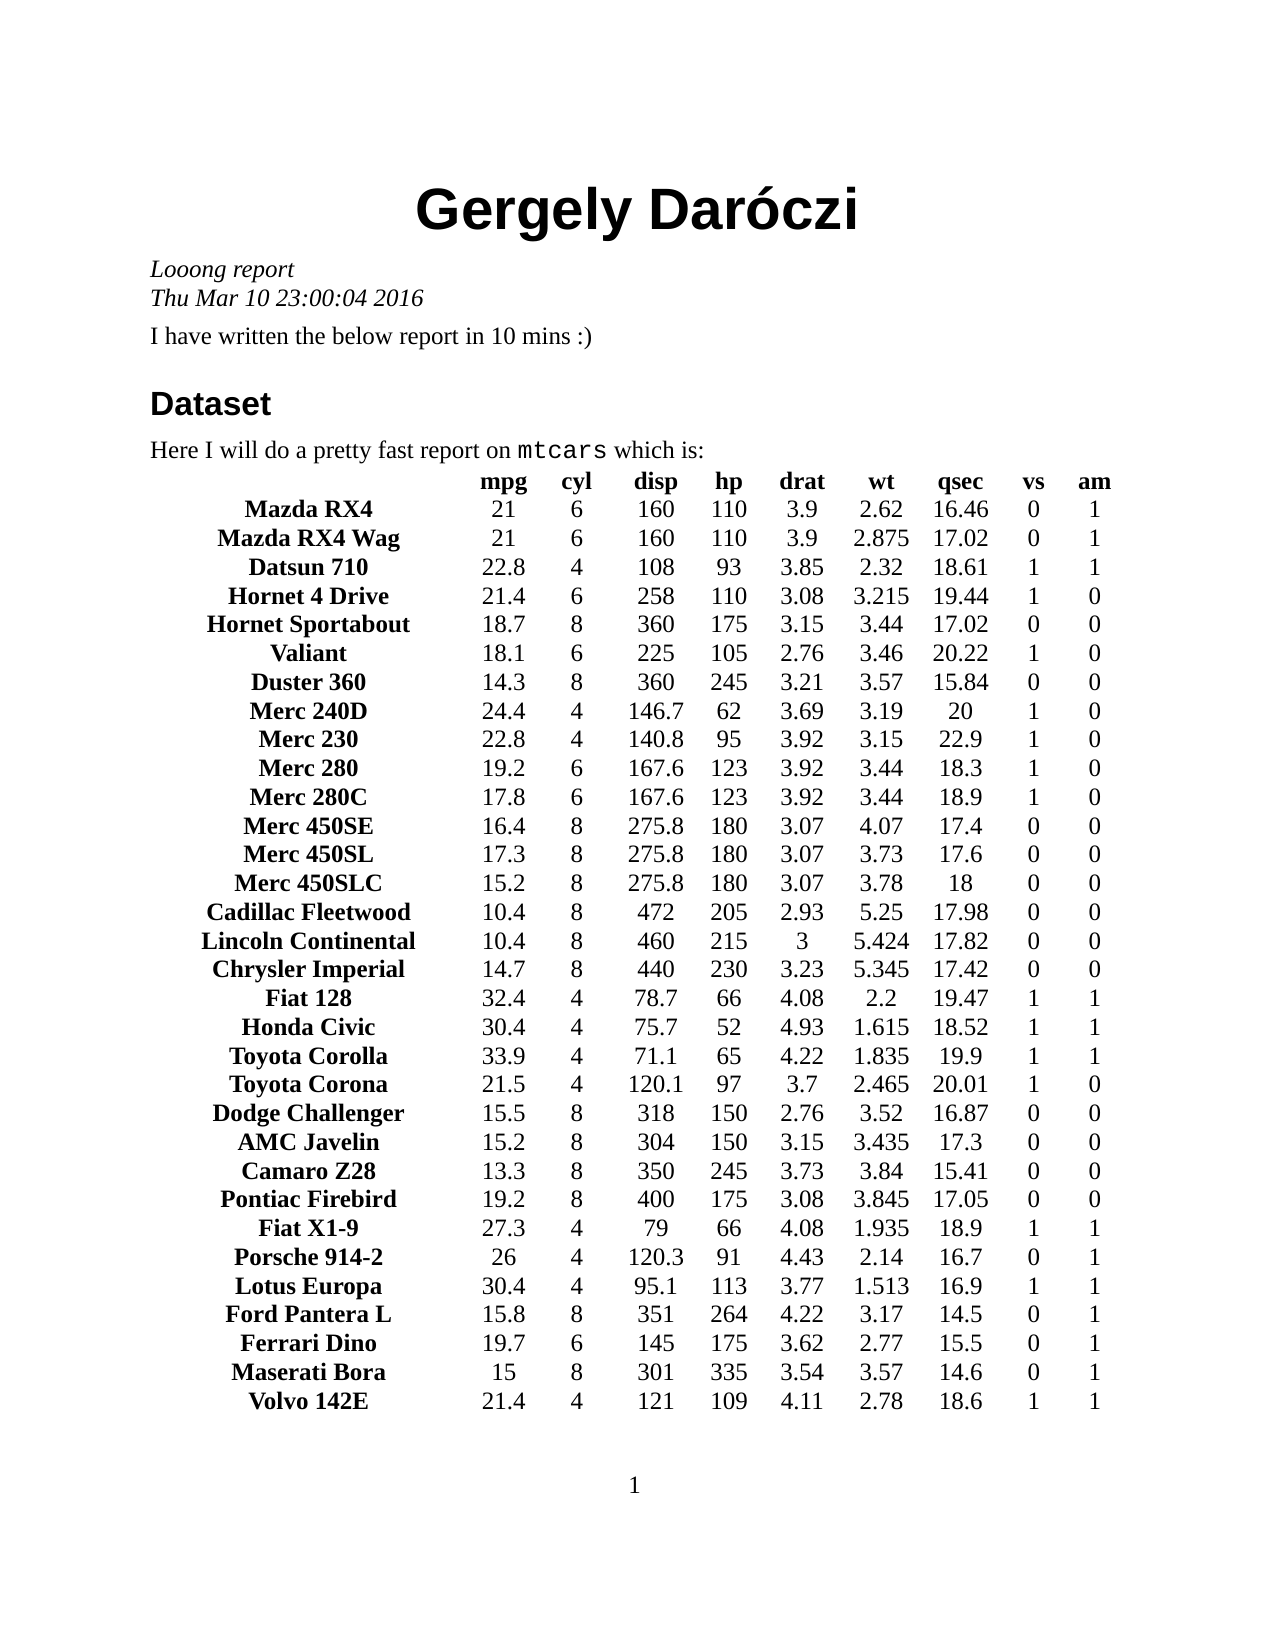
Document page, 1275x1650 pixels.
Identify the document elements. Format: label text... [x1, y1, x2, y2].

table_cell 6 [540, 638, 613, 667]
table_cell 27.3 [467, 1213, 540, 1242]
table_cell 1.835 [845, 1041, 918, 1069]
table_cell 113 [698, 1271, 759, 1299]
table_cell 275.8 [613, 868, 698, 897]
table_cell 18.52 [918, 1012, 1003, 1041]
table_cell 17.82 [918, 926, 1003, 954]
table_cell 3.57 [845, 667, 918, 696]
table_cell 16.4 [467, 811, 540, 839]
table_cell 19.2 [467, 1185, 540, 1213]
table_cell 6 [540, 1328, 613, 1357]
table_cell 19.9 [918, 1041, 1003, 1069]
table_cell 1 [1003, 1213, 1064, 1242]
table_cell 3.62 [759, 1328, 844, 1357]
table_cell 91 [698, 1242, 759, 1271]
table_cell 175 [698, 1185, 759, 1213]
table_cell Merc 230 [150, 725, 467, 753]
table_cell 3.15 [759, 1127, 844, 1156]
table_cell 17.02 [918, 610, 1003, 638]
table_cell Honda Civic [150, 1012, 467, 1041]
table_cell 18.6 [918, 1386, 1003, 1414]
table_cell 14.7 [467, 955, 540, 983]
table_cell 1 [1003, 581, 1064, 609]
table_cell 120.1 [613, 1070, 698, 1098]
table_cell 6 [540, 523, 613, 552]
table_cell 3.69 [759, 696, 844, 724]
table_header hp [698, 466, 759, 494]
table_cell 3.23 [759, 955, 844, 983]
table_cell 1 [1003, 1271, 1064, 1299]
table_cell 8 [540, 610, 613, 638]
table_cell 3.7 [759, 1070, 844, 1098]
table_cell 3.44 [845, 782, 918, 811]
table_cell 19.44 [918, 581, 1003, 609]
table_cell 205 [698, 897, 759, 926]
table_cell 20.01 [918, 1070, 1003, 1098]
table_cell 30.4 [467, 1271, 540, 1299]
table_cell 17.05 [918, 1185, 1003, 1213]
table_cell 3.07 [759, 868, 844, 897]
table_cell 20.22 [918, 638, 1003, 667]
table_cell Dodge Challenger [150, 1098, 467, 1127]
table_cell 0 [1064, 811, 1125, 839]
table_cell 145 [613, 1328, 698, 1357]
table_cell 1 [1003, 1012, 1064, 1041]
table_cell 0 [1003, 955, 1064, 983]
table_cell 97 [698, 1070, 759, 1098]
table_header cyl [540, 466, 613, 494]
table_cell Merc 450SL [150, 840, 467, 868]
table_cell 22.9 [918, 725, 1003, 753]
table_cell 4 [540, 1012, 613, 1041]
table_cell 17.3 [467, 840, 540, 868]
table_cell 0 [1064, 581, 1125, 609]
table_cell Ford Pantera L [150, 1300, 467, 1328]
table_cell 0 [1064, 1156, 1125, 1184]
table_cell 0 [1003, 1300, 1064, 1328]
table_cell 3.19 [845, 696, 918, 724]
table_cell 18.61 [918, 552, 1003, 581]
table_cell 4.07 [845, 811, 918, 839]
table_cell 1 [1064, 1041, 1125, 1069]
table_cell 3.54 [759, 1357, 844, 1386]
table_header disp [613, 466, 698, 494]
table_cell 18.1 [467, 638, 540, 667]
table_cell 5.424 [845, 926, 918, 954]
table_cell 3.08 [759, 581, 844, 609]
table_cell 275.8 [613, 811, 698, 839]
table_cell 1 [1003, 725, 1064, 753]
table_cell 33.9 [467, 1041, 540, 1069]
table_cell 65 [698, 1041, 759, 1069]
table_cell 26 [467, 1242, 540, 1271]
table_cell 1 [1064, 1242, 1125, 1271]
table_cell 1 [1003, 782, 1064, 811]
table_cell 1 [1003, 638, 1064, 667]
table_cell 6 [540, 782, 613, 811]
table_cell 360 [613, 667, 698, 696]
table_cell 3.435 [845, 1127, 918, 1156]
table_cell 2.76 [759, 1098, 844, 1127]
table_cell 304 [613, 1127, 698, 1156]
table_header vs [1003, 466, 1064, 494]
table_cell 8 [540, 1300, 613, 1328]
table_cell Lincoln Continental [150, 926, 467, 954]
table_cell 400 [613, 1185, 698, 1213]
table_cell Merc 280C [150, 782, 467, 811]
table_cell 167.6 [613, 753, 698, 782]
table_cell 95 [698, 725, 759, 753]
table_cell 245 [698, 667, 759, 696]
table_cell 123 [698, 782, 759, 811]
table_cell 0 [1003, 897, 1064, 926]
table_cell 10.4 [467, 897, 540, 926]
table_cell 150 [698, 1098, 759, 1127]
table_cell 15.5 [467, 1098, 540, 1127]
table_cell 30.4 [467, 1012, 540, 1041]
table_cell 1 [1064, 983, 1125, 1012]
table_cell 0 [1003, 1185, 1064, 1213]
table_cell 16.7 [918, 1242, 1003, 1271]
table_cell Volvo 142E [150, 1386, 467, 1414]
table_cell 21.5 [467, 1070, 540, 1098]
table_cell Hornet 4 Drive [150, 581, 467, 609]
table_cell 1 [1003, 983, 1064, 1012]
table_cell 17.4 [918, 811, 1003, 839]
table_cell 2.93 [759, 897, 844, 926]
table_cell 18.9 [918, 1213, 1003, 1242]
table_cell 3.92 [759, 725, 844, 753]
table_cell 301 [613, 1357, 698, 1386]
table_cell 0 [1064, 696, 1125, 724]
table_cell 1.615 [845, 1012, 918, 1041]
table_cell Ferrari Dino [150, 1328, 467, 1357]
table_cell 0 [1064, 782, 1125, 811]
title Gergely Daróczi [150, 175, 1125, 242]
table_cell Mazda RX4 [150, 495, 467, 523]
table_cell 0 [1064, 840, 1125, 868]
table_cell 8 [540, 897, 613, 926]
table_header [150, 466, 467, 494]
table_cell 8 [540, 840, 613, 868]
table_cell 0 [1003, 811, 1064, 839]
table_cell 8 [540, 955, 613, 983]
table_cell 0 [1003, 610, 1064, 638]
table_cell 110 [698, 581, 759, 609]
table_cell 1 [1003, 1041, 1064, 1069]
table_cell 2.465 [845, 1070, 918, 1098]
table_cell 1.935 [845, 1213, 918, 1242]
table_cell 105 [698, 638, 759, 667]
table_cell 6 [540, 495, 613, 523]
table_cell 4 [540, 725, 613, 753]
table_cell Valiant [150, 638, 467, 667]
table_cell 0 [1003, 926, 1064, 954]
table_cell 6 [540, 581, 613, 609]
table_cell 3.92 [759, 753, 844, 782]
table_cell 17.42 [918, 955, 1003, 983]
table_cell 472 [613, 897, 698, 926]
table_cell 3.85 [759, 552, 844, 581]
table_cell 13.3 [467, 1156, 540, 1184]
table_cell 22.8 [467, 552, 540, 581]
table_cell Pontiac Firebird [150, 1185, 467, 1213]
table_cell 0 [1064, 1098, 1125, 1127]
table_cell Datsun 710 [150, 552, 467, 581]
table_cell Maserati Bora [150, 1357, 467, 1386]
table_cell 16.87 [918, 1098, 1003, 1127]
table_cell 3.84 [845, 1156, 918, 1184]
table_cell Camaro Z28 [150, 1156, 467, 1184]
table_cell 16.46 [918, 495, 1003, 523]
table_cell 4 [540, 1386, 613, 1414]
table_cell 16.9 [918, 1271, 1003, 1299]
table_cell 160 [613, 523, 698, 552]
table_cell 1.513 [845, 1271, 918, 1299]
table_cell 66 [698, 983, 759, 1012]
table_cell 146.7 [613, 696, 698, 724]
table_cell 0 [1003, 840, 1064, 868]
table_cell Chrysler Imperial [150, 955, 467, 983]
text Here I will do a pretty fast report on mtcars which is: [150, 435, 1125, 466]
table_cell 2.76 [759, 638, 844, 667]
table_cell 180 [698, 868, 759, 897]
table_cell 3.73 [759, 1156, 844, 1184]
table_cell 15.84 [918, 667, 1003, 696]
table_cell 71.1 [613, 1041, 698, 1069]
table_cell 1 [1064, 1213, 1125, 1242]
table_cell 3.9 [759, 495, 844, 523]
table_cell 460 [613, 926, 698, 954]
table_cell 8 [540, 1098, 613, 1127]
table_cell 3.215 [845, 581, 918, 609]
table_cell 0 [1064, 897, 1125, 926]
table_cell 3.9 [759, 523, 844, 552]
table_cell 0 [1064, 1070, 1125, 1098]
table_cell 21 [467, 523, 540, 552]
table_cell 4 [540, 1242, 613, 1271]
table_cell 318 [613, 1098, 698, 1127]
table_cell 0 [1064, 955, 1125, 983]
table_cell Mazda RX4 Wag [150, 523, 467, 552]
table_cell 20 [918, 696, 1003, 724]
table_cell 3.44 [845, 753, 918, 782]
table_cell 8 [540, 868, 613, 897]
table_cell 18.7 [467, 610, 540, 638]
table_cell 78.7 [613, 983, 698, 1012]
table_cell 0 [1003, 1242, 1064, 1271]
table_cell 2.14 [845, 1242, 918, 1271]
table_cell 4.08 [759, 1213, 844, 1242]
table_header am [1064, 466, 1125, 494]
table_cell 15.5 [918, 1328, 1003, 1357]
table_cell 440 [613, 955, 698, 983]
table_cell 32.4 [467, 983, 540, 1012]
table_cell 0 [1064, 638, 1125, 667]
table_cell 15.8 [467, 1300, 540, 1328]
table_cell 62 [698, 696, 759, 724]
table_cell 3.78 [845, 868, 918, 897]
table_cell 4.22 [759, 1041, 844, 1069]
table_cell 14.6 [918, 1357, 1003, 1386]
table_cell 3.73 [845, 840, 918, 868]
table_cell 3.44 [845, 610, 918, 638]
table_cell 4.93 [759, 1012, 844, 1041]
table_cell 4 [540, 983, 613, 1012]
table_cell 21.4 [467, 581, 540, 609]
text Looong report [150, 254, 1125, 283]
table_cell 75.7 [613, 1012, 698, 1041]
table_cell 110 [698, 523, 759, 552]
table_cell 3.17 [845, 1300, 918, 1328]
table_cell 3.15 [759, 610, 844, 638]
table_cell 2.2 [845, 983, 918, 1012]
table_cell 0 [1003, 1156, 1064, 1184]
table_cell 1 [1003, 696, 1064, 724]
table_cell 19.47 [918, 983, 1003, 1012]
table_cell 8 [540, 1185, 613, 1213]
table_cell 0 [1064, 868, 1125, 897]
table_cell 109 [698, 1386, 759, 1414]
table_cell 1 [1064, 552, 1125, 581]
table_cell 4 [540, 1271, 613, 1299]
table_cell 24.4 [467, 696, 540, 724]
table_cell 3.57 [845, 1357, 918, 1386]
table_cell 21.4 [467, 1386, 540, 1414]
table_cell 8 [540, 667, 613, 696]
text Thu Mar 10 23:00:04 2016 [150, 283, 1125, 312]
table_cell 335 [698, 1357, 759, 1386]
table_cell 0 [1003, 868, 1064, 897]
table_cell 4 [540, 552, 613, 581]
table_cell Merc 450SE [150, 811, 467, 839]
table_cell 3.15 [845, 725, 918, 753]
table_cell 1 [1064, 523, 1125, 552]
table_cell 93 [698, 552, 759, 581]
table_cell 15.2 [467, 868, 540, 897]
table_header mpg [467, 466, 540, 494]
table_cell 1 [1003, 753, 1064, 782]
table_cell 0 [1003, 495, 1064, 523]
table_cell 66 [698, 1213, 759, 1242]
table_cell 0 [1064, 753, 1125, 782]
table_cell 175 [698, 610, 759, 638]
table_cell 18 [918, 868, 1003, 897]
table_cell 230 [698, 955, 759, 983]
table_cell 1 [1064, 1012, 1125, 1041]
table_cell 360 [613, 610, 698, 638]
table_cell 5.25 [845, 897, 918, 926]
table_cell Toyota Corona [150, 1070, 467, 1098]
table_cell 19.7 [467, 1328, 540, 1357]
table_cell Merc 240D [150, 696, 467, 724]
table_cell 2.77 [845, 1328, 918, 1357]
table_cell 19.2 [467, 753, 540, 782]
table_cell 5.345 [845, 955, 918, 983]
table_cell 2.875 [845, 523, 918, 552]
table_cell Fiat 128 [150, 983, 467, 1012]
table_cell 160 [613, 495, 698, 523]
table_cell 22.8 [467, 725, 540, 753]
table_cell 3.08 [759, 1185, 844, 1213]
table_cell 225 [613, 638, 698, 667]
text I have written the below report in 10 mins :) [150, 321, 1125, 350]
table_cell Fiat X1-9 [150, 1213, 467, 1242]
table_cell Toyota Corolla [150, 1041, 467, 1069]
table_cell 95.1 [613, 1271, 698, 1299]
table_cell 4.11 [759, 1386, 844, 1414]
table_cell 1 [1064, 1300, 1125, 1328]
table_cell 4 [540, 696, 613, 724]
table_cell 0 [1003, 1357, 1064, 1386]
table_cell 1 [1003, 552, 1064, 581]
table_cell 264 [698, 1300, 759, 1328]
table_cell 17.8 [467, 782, 540, 811]
table_cell 1 [1064, 1271, 1125, 1299]
table_cell 21 [467, 495, 540, 523]
table_cell 110 [698, 495, 759, 523]
table_cell 140.8 [613, 725, 698, 753]
table_cell 2.62 [845, 495, 918, 523]
table_cell Cadillac Fleetwood [150, 897, 467, 926]
table_cell 275.8 [613, 840, 698, 868]
table_cell 3.21 [759, 667, 844, 696]
table_cell 3.46 [845, 638, 918, 667]
table_cell Merc 280 [150, 753, 467, 782]
table_cell Duster 360 [150, 667, 467, 696]
table_cell 3.52 [845, 1098, 918, 1127]
table_cell 0 [1003, 523, 1064, 552]
table_cell 0 [1064, 1127, 1125, 1156]
table_cell 3.92 [759, 782, 844, 811]
table_cell AMC Javelin [150, 1127, 467, 1156]
table_cell 0 [1003, 1127, 1064, 1156]
table_cell 3.845 [845, 1185, 918, 1213]
table_cell 245 [698, 1156, 759, 1184]
table_cell 0 [1064, 667, 1125, 696]
table_cell 17.98 [918, 897, 1003, 926]
table_cell 3.07 [759, 811, 844, 839]
table_cell 120.3 [613, 1242, 698, 1271]
table_cell 4 [540, 1213, 613, 1242]
table_header qsec [918, 466, 1003, 494]
table_cell 1 [1003, 1386, 1064, 1414]
table_cell 0 [1064, 725, 1125, 753]
table_cell 8 [540, 926, 613, 954]
subtitle Dataset [150, 384, 1125, 422]
table_cell 2.78 [845, 1386, 918, 1414]
table_cell 0 [1064, 926, 1125, 954]
table_cell 8 [540, 1156, 613, 1184]
table_cell 18.9 [918, 782, 1003, 811]
table_cell 350 [613, 1156, 698, 1184]
table_cell 3.77 [759, 1271, 844, 1299]
table_cell 15.2 [467, 1127, 540, 1156]
table_cell 180 [698, 840, 759, 868]
table_cell 258 [613, 581, 698, 609]
table_cell 180 [698, 811, 759, 839]
table_cell 175 [698, 1328, 759, 1357]
table_cell 8 [540, 1127, 613, 1156]
table_cell 14.3 [467, 667, 540, 696]
table_cell 17.6 [918, 840, 1003, 868]
table_cell 0 [1064, 610, 1125, 638]
table_cell Hornet Sportabout [150, 610, 467, 638]
table_cell 0 [1064, 1185, 1125, 1213]
table_cell 121 [613, 1386, 698, 1414]
table_cell 167.6 [613, 782, 698, 811]
table_cell 79 [613, 1213, 698, 1242]
table_cell 215 [698, 926, 759, 954]
table_cell 15 [467, 1357, 540, 1386]
table_cell 0 [1003, 1098, 1064, 1127]
table_cell 1 [1064, 1328, 1125, 1357]
table_cell 10.4 [467, 926, 540, 954]
table_cell 108 [613, 552, 698, 581]
table_cell 6 [540, 753, 613, 782]
table_cell 4.43 [759, 1242, 844, 1271]
table_cell 150 [698, 1127, 759, 1156]
table_header drat [759, 466, 844, 494]
table_cell 4 [540, 1041, 613, 1069]
table_cell 0 [1003, 1328, 1064, 1357]
table_cell Merc 450SLC [150, 868, 467, 897]
table_cell 3.07 [759, 840, 844, 868]
table_cell Porsche 914-2 [150, 1242, 467, 1271]
table_cell 8 [540, 811, 613, 839]
table_cell 15.41 [918, 1156, 1003, 1184]
table_cell 123 [698, 753, 759, 782]
table_cell 17.02 [918, 523, 1003, 552]
table_cell 1 [1064, 1357, 1125, 1386]
table_header wt [845, 466, 918, 494]
table_cell 4 [540, 1070, 613, 1098]
table_cell 351 [613, 1300, 698, 1328]
table_cell 14.5 [918, 1300, 1003, 1328]
table_cell 1 [1064, 1386, 1125, 1414]
table_cell 52 [698, 1012, 759, 1041]
table_cell 8 [540, 1357, 613, 1386]
table_cell 1 [1064, 495, 1125, 523]
table_cell 18.3 [918, 753, 1003, 782]
table_cell 0 [1003, 667, 1064, 696]
table_cell Lotus Europa [150, 1271, 467, 1299]
table_cell 3 [759, 926, 844, 954]
table_cell 17.3 [918, 1127, 1003, 1156]
table_cell 4.08 [759, 983, 844, 1012]
table_cell 4.22 [759, 1300, 844, 1328]
table_cell 1 [1003, 1070, 1064, 1098]
table_cell 2.32 [845, 552, 918, 581]
